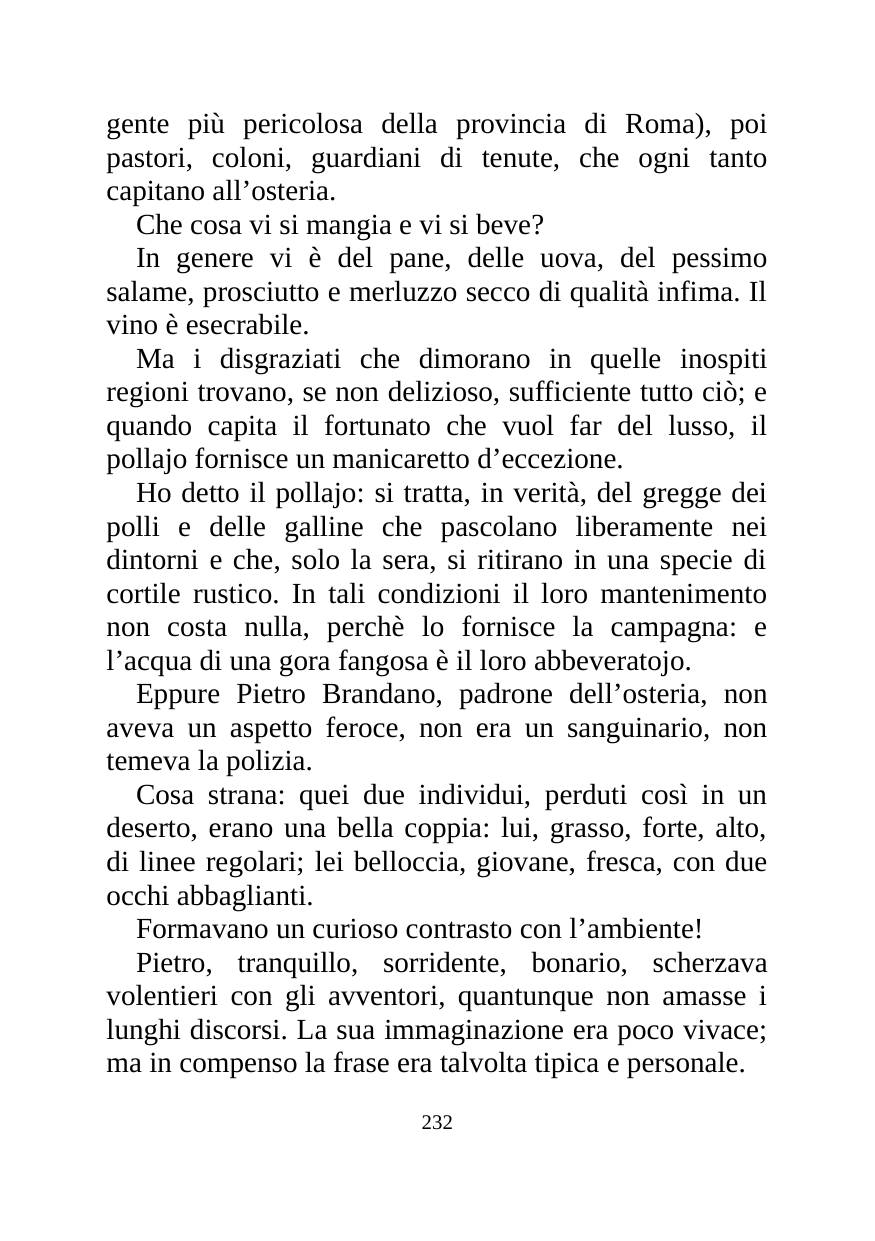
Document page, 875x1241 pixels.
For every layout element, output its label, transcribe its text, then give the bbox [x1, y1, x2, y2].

text In genere vi è del pane, delle uova, del pessimo salame, prosciutto e merluzzo secco di qualità infima. Il vino è esecrabile. [106, 240, 768, 341]
text Cosa strana: quei due individui, perduti così in un deserto, erano una bella coppia: lui, grasso, forte, alto, di linee regolari; lei belloccia, giovane, fresca, con due occhi abbaglianti. [106, 777, 768, 911]
text Ma i disgraziati che dimorano in quelle inospiti regioni trovano, se non delizioso, sufficiente tutto ciò; e quando capita il fortunato che vuol far del lusso, il pollajo fornisce un manicaretto d’eccezione. [106, 341, 768, 475]
text Che cosa vi si mangia e vi si beve? [106, 207, 768, 240]
text Formavano un curioso contrasto con l’ambiente! [106, 911, 768, 945]
text Pietro, tranquillo, sorridente, bonario, scherzava volentieri con gli avventori, quantunque non amasse i lunghi discorsi. La sua immaginazione era poco vivace; ma in compenso la frase era talvolta tipica e personale. [106, 945, 768, 1079]
text gente più pericolosa della provincia di Roma), poi pastori, coloni, guardiani di tenute, che ogni tanto capitano all’osteria. [106, 106, 768, 207]
text Eppure Pietro Brandano, padrone dell’osteria, non aveva un aspetto feroce, non era un sanguinario, non temeva la polizia. [106, 676, 768, 777]
text Ho detto il pollajo: si tratta, in verità, del gregge dei polli e delle galline che pascolano liberamente nei dintorni e che, solo la sera, si ritirano in una specie di cortile rustico. In tali condizioni il loro mantenimento non costa nulla, perchè lo fornisce la campagna: e l’acqua di una gora fangosa è il loro abbeveratojo. [106, 475, 768, 676]
